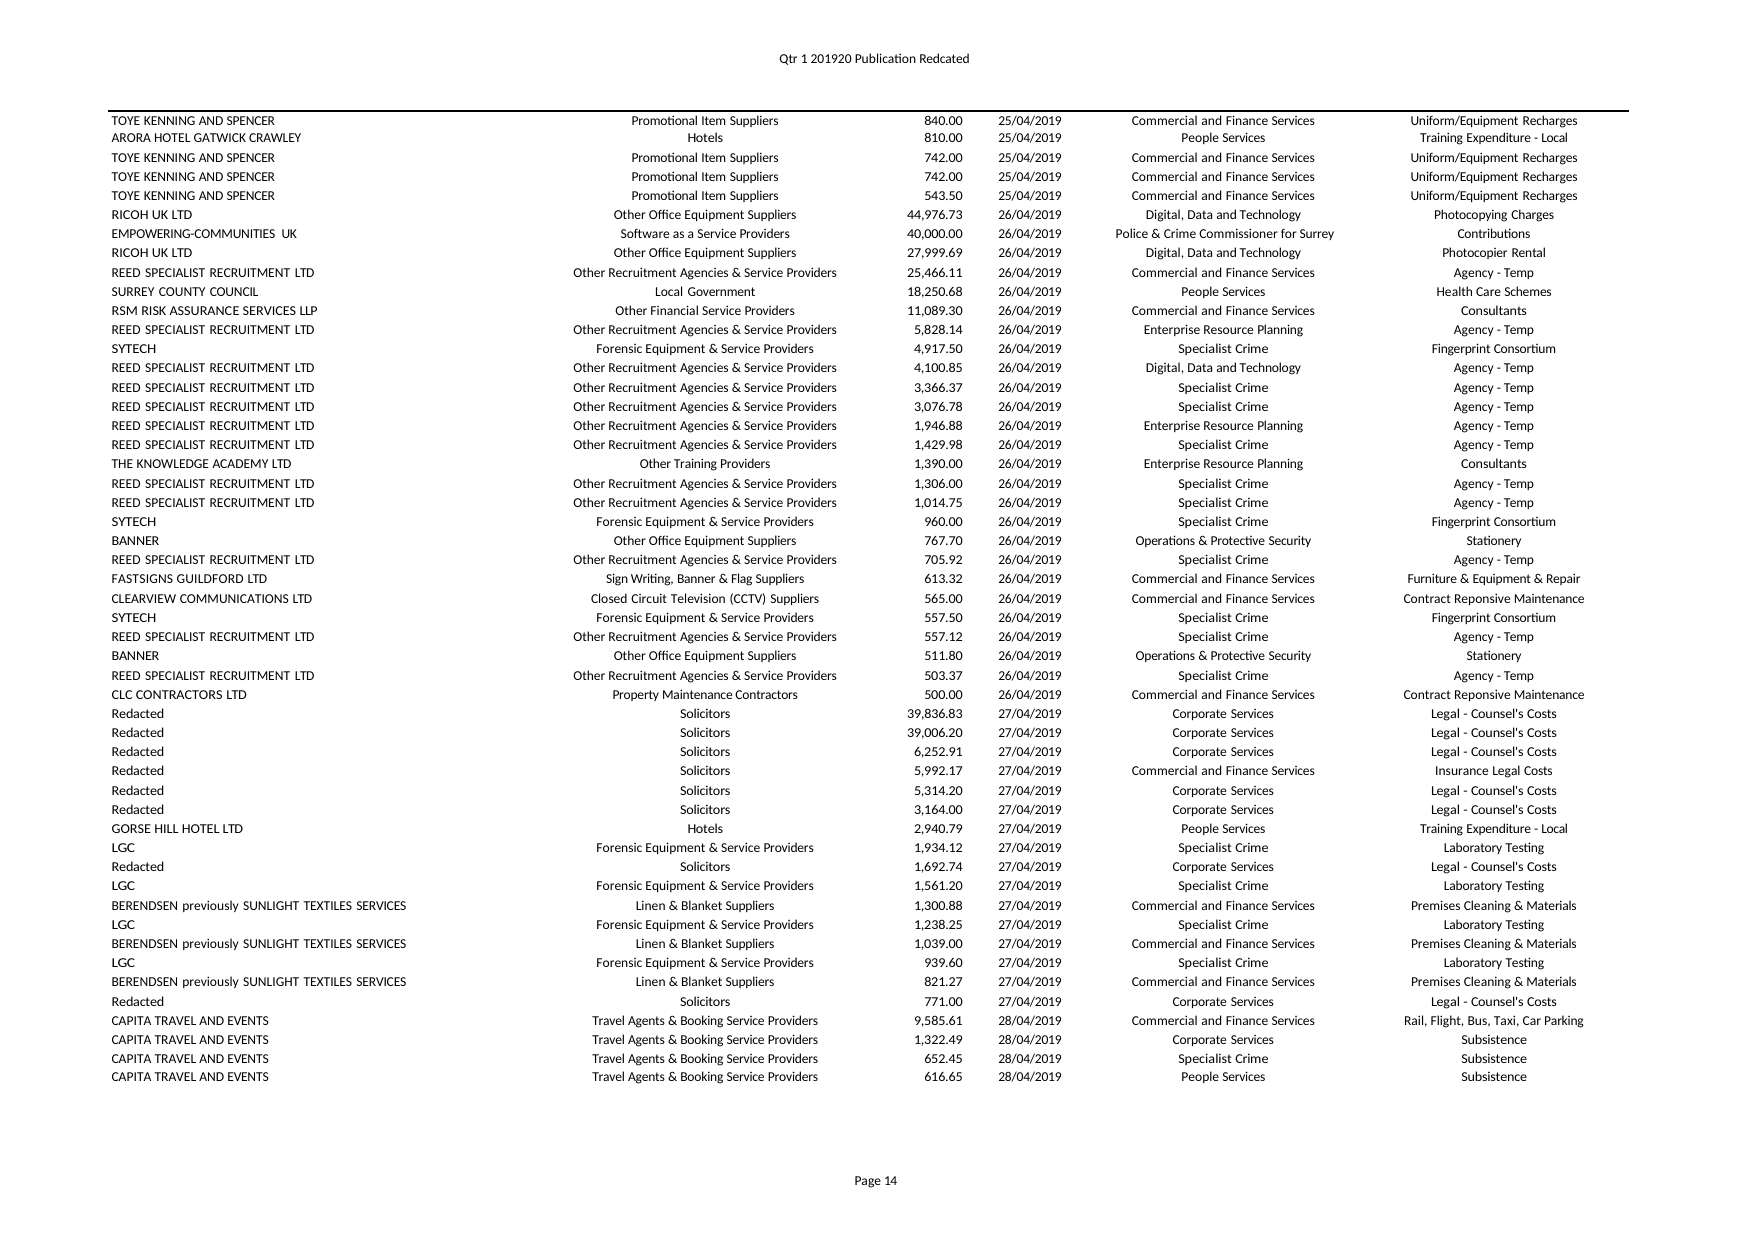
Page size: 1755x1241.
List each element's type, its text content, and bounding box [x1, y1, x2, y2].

table_cell 26/04/2019 [969, 589, 1088, 608]
table_cell Legal - Counsel's Costs [1359, 800, 1629, 819]
table_cell 26/04/2019 [969, 685, 1088, 704]
table_cell 1,322.49 [860, 1031, 969, 1050]
table_cell RSM RISK ASSURANCE SERVICES LLP [108, 302, 547, 321]
table_cell 1,039.00 [860, 935, 969, 954]
table_cell Sign Writing, Banner & Flag Suppliers [548, 570, 860, 589]
table_cell Solicitors [548, 724, 860, 743]
table_cell Stationery [1359, 532, 1629, 551]
table_cell 25,466.11 [860, 263, 969, 282]
table_cell LGC [108, 915, 547, 934]
table_cell Solicitors [548, 743, 860, 762]
table_cell Hotels [548, 820, 860, 839]
table_cell Specialist Crime [1088, 954, 1359, 973]
table_cell Photocopier Rental [1359, 244, 1629, 263]
table_cell 557.12 [860, 628, 969, 647]
table_cell Furniture & Equipment & Repair [1359, 570, 1629, 589]
table_cell Subsistence [1359, 1069, 1629, 1087]
table_cell 26/04/2019 [969, 609, 1088, 628]
table_cell Redacted [108, 781, 547, 800]
table_cell SYTECH [108, 513, 547, 532]
table_cell THE KNOWLEDGE ACADEMY LTD [108, 455, 547, 474]
table_cell 27/04/2019 [969, 915, 1088, 934]
table_cell 26/04/2019 [969, 283, 1088, 302]
table_cell 742.00 [860, 168, 969, 187]
table_cell Commercial and Finance Services [1088, 263, 1359, 282]
table_cell 810.00 [860, 129, 969, 148]
table_cell Specialist Crime [1088, 398, 1359, 417]
table_cell Corporate Services [1088, 1031, 1359, 1050]
table_cell 27/04/2019 [969, 724, 1088, 743]
table_cell CLEARVIEW COMMUNICATIONS LTD [108, 589, 547, 608]
table_cell Legal - Counsel's Costs [1359, 724, 1629, 743]
table_cell TOYE KENNING AND SPENCER [108, 148, 547, 167]
table_cell BANNER [108, 647, 547, 666]
table_cell Forensic Equipment & Service Providers [548, 877, 860, 896]
table_cell 26/04/2019 [969, 359, 1088, 378]
table_cell Linen & Blanket Suppliers [548, 896, 860, 915]
table_cell Other Recruitment Agencies & Service Providers [548, 321, 860, 340]
table_cell Local Government [548, 283, 860, 302]
table_cell Closed Circuit Television (CCTV) Suppliers [548, 589, 860, 608]
table_cell Other Recruitment Agencies & Service Providers [548, 494, 860, 513]
table_cell Enterprise Resource Planning [1088, 417, 1359, 436]
table_cell Insurance Legal Costs [1359, 762, 1629, 781]
table_cell Hotels [548, 129, 860, 148]
table_cell Corporate Services [1088, 858, 1359, 877]
table_cell Other Recruitment Agencies & Service Providers [548, 628, 860, 647]
table_cell Solicitors [548, 800, 860, 819]
table_cell REED SPECIALIST RECRUITMENT LTD [108, 417, 547, 436]
table_cell Specialist Crime [1088, 839, 1359, 858]
table_cell 1,429.98 [860, 436, 969, 455]
table_cell 1,692.74 [860, 858, 969, 877]
table_cell Solicitors [548, 705, 860, 724]
table_cell Agency - Temp [1359, 436, 1629, 455]
table_cell 1,390.00 [860, 455, 969, 474]
table_cell REED SPECIALIST RECRUITMENT LTD [108, 494, 547, 513]
table_cell Consultants [1359, 302, 1629, 321]
table_cell Training Expenditure - Local [1359, 129, 1629, 148]
table_cell Commercial and Finance Services [1088, 168, 1359, 187]
table_cell 26/04/2019 [969, 513, 1088, 532]
table_cell Other Recruitment Agencies & Service Providers [548, 551, 860, 570]
table_cell People Services [1088, 820, 1359, 839]
table_cell REED SPECIALIST RECRUITMENT LTD [108, 321, 547, 340]
table_cell Specialist Crime [1088, 436, 1359, 455]
table_cell 939.60 [860, 954, 969, 973]
table_cell 5,992.17 [860, 762, 969, 781]
table_cell Specialist Crime [1088, 1050, 1359, 1069]
table_cell Property Maintenance Contractors [548, 685, 860, 704]
table_cell Digital, Data and Technology [1088, 244, 1359, 263]
table_cell Operations & Protective Security [1088, 647, 1359, 666]
table_cell Forensic Equipment & Service Providers [548, 609, 860, 628]
table_cell 26/04/2019 [969, 321, 1088, 340]
table_cell 652.45 [860, 1050, 969, 1069]
table_cell Other Office Equipment Suppliers [548, 532, 860, 551]
table_cell 26/04/2019 [969, 570, 1088, 589]
table_cell 26/04/2019 [969, 263, 1088, 282]
table_cell 26/04/2019 [969, 206, 1088, 225]
table_cell Training Expenditure - Local [1359, 820, 1629, 839]
table_cell TOYE KENNING AND SPENCER [108, 112, 547, 129]
table_cell 39,006.20 [860, 724, 969, 743]
table_cell Promotional Item Suppliers [548, 112, 860, 129]
table_cell REED SPECIALIST RECRUITMENT LTD [108, 378, 547, 397]
table_cell Legal - Counsel's Costs [1359, 781, 1629, 800]
table_cell Fingerprint Consortium [1359, 609, 1629, 628]
table_cell Commercial and Finance Services [1088, 187, 1359, 206]
table_cell 565.00 [860, 589, 969, 608]
table_cell Photocopying Charges [1359, 206, 1629, 225]
table_cell Agency - Temp [1359, 474, 1629, 493]
table_cell 557.50 [860, 609, 969, 628]
table_cell Redacted [108, 800, 547, 819]
table_cell Agency - Temp [1359, 398, 1629, 417]
table_cell CAPITA TRAVEL AND EVENTS [108, 1011, 547, 1031]
table_cell 1,946.88 [860, 417, 969, 436]
table_cell 28/04/2019 [969, 1069, 1088, 1087]
table_cell Commercial and Finance Services [1088, 112, 1359, 129]
table_cell Other Office Equipment Suppliers [548, 647, 860, 666]
table_cell Premises Cleaning & Materials [1359, 935, 1629, 954]
table_cell 26/04/2019 [969, 551, 1088, 570]
table_cell 4,917.50 [860, 340, 969, 359]
table_cell Redacted [108, 858, 547, 877]
table_cell Agency - Temp [1359, 263, 1629, 282]
table_cell 27/04/2019 [969, 858, 1088, 877]
table_cell 3,076.78 [860, 398, 969, 417]
table_cell 26/04/2019 [969, 455, 1088, 474]
table_cell TOYE KENNING AND SPENCER [108, 187, 547, 206]
table_cell Legal - Counsel's Costs [1359, 992, 1629, 1011]
table_cell People Services [1088, 129, 1359, 148]
table_cell 44,976.73 [860, 206, 969, 225]
table_cell 821.27 [860, 973, 969, 992]
table_cell Specialist Crime [1088, 378, 1359, 397]
table_cell 26/04/2019 [969, 474, 1088, 493]
table_cell Laboratory Testing [1359, 954, 1629, 973]
table_cell Promotional Item Suppliers [548, 187, 860, 206]
table_cell Premises Cleaning & Materials [1359, 973, 1629, 992]
table_cell Subsistence [1359, 1050, 1629, 1069]
table_cell Commercial and Finance Services [1088, 302, 1359, 321]
table_cell Agency - Temp [1359, 494, 1629, 513]
table_cell Digital, Data and Technology [1088, 206, 1359, 225]
table_cell Specialist Crime [1088, 513, 1359, 532]
table_cell SYTECH [108, 609, 547, 628]
table_cell Agency - Temp [1359, 359, 1629, 378]
table_cell 742.00 [860, 148, 969, 167]
table_cell Corporate Services [1088, 743, 1359, 762]
table_cell Solicitors [548, 762, 860, 781]
table_cell EMPOWERING-COMMUNITIES UK [108, 225, 547, 244]
table_cell 25/04/2019 [969, 148, 1088, 167]
table_cell 3,366.37 [860, 378, 969, 397]
table_cell Legal - Counsel's Costs [1359, 743, 1629, 762]
table_cell 1,300.88 [860, 896, 969, 915]
table_cell Uniform/Equipment Recharges [1359, 148, 1629, 167]
table_cell People Services [1088, 283, 1359, 302]
table_cell 1,014.75 [860, 494, 969, 513]
table_cell 25/04/2019 [969, 168, 1088, 187]
table_cell 11,089.30 [860, 302, 969, 321]
table_cell LGC [108, 877, 547, 896]
table_cell Specialist Crime [1088, 915, 1359, 934]
table_cell Other Recruitment Agencies & Service Providers [548, 378, 860, 397]
table_cell 960.00 [860, 513, 969, 532]
table_cell 26/04/2019 [969, 378, 1088, 397]
table_cell BERENDSEN previously SUNLIGHT TEXTILES SERVICES [108, 896, 547, 915]
table_cell 9,585.61 [860, 1011, 969, 1031]
table_cell BERENDSEN previously SUNLIGHT TEXTILES SERVICES [108, 935, 547, 954]
table_cell Agency - Temp [1359, 321, 1629, 340]
table_cell 27/04/2019 [969, 705, 1088, 724]
table_cell Other Recruitment Agencies & Service Providers [548, 417, 860, 436]
table_cell SURREY COUNTY COUNCIL [108, 283, 547, 302]
table_cell 4,100.85 [860, 359, 969, 378]
table_cell Corporate Services [1088, 724, 1359, 743]
table_cell Commercial and Finance Services [1088, 1011, 1359, 1031]
table_cell Stationery [1359, 647, 1629, 666]
table_cell Forensic Equipment & Service Providers [548, 340, 860, 359]
table_cell 543.50 [860, 187, 969, 206]
table_cell Solicitors [548, 781, 860, 800]
table_cell Redacted [108, 762, 547, 781]
table_cell Other Financial Service Providers [548, 302, 860, 321]
table_cell 27/04/2019 [969, 877, 1088, 896]
table_cell Enterprise Resource Planning [1088, 321, 1359, 340]
table_cell Other Training Providers [548, 455, 860, 474]
table_cell Specialist Crime [1088, 628, 1359, 647]
table_cell People Services [1088, 1069, 1359, 1087]
table_cell 616.65 [860, 1069, 969, 1087]
table_cell Premises Cleaning & Materials [1359, 896, 1629, 915]
table_cell 5,828.14 [860, 321, 969, 340]
table_cell Linen & Blanket Suppliers [548, 973, 860, 992]
table_cell Redacted [108, 743, 547, 762]
table_cell 26/04/2019 [969, 666, 1088, 685]
table_cell 2,940.79 [860, 820, 969, 839]
table_cell 5,314.20 [860, 781, 969, 800]
table_cell Travel Agents & Booking Service Providers [548, 1050, 860, 1069]
table_cell 28/04/2019 [969, 1011, 1088, 1031]
table_cell Redacted [108, 705, 547, 724]
table_cell Other Office Equipment Suppliers [548, 244, 860, 263]
table_cell Legal - Counsel's Costs [1359, 705, 1629, 724]
table_cell Solicitors [548, 992, 860, 1011]
table_cell CAPITA TRAVEL AND EVENTS [108, 1050, 547, 1069]
table_cell 1,934.12 [860, 839, 969, 858]
table_cell Other Recruitment Agencies & Service Providers [548, 474, 860, 493]
table_cell REED SPECIALIST RECRUITMENT LTD [108, 628, 547, 647]
table_cell 27/04/2019 [969, 800, 1088, 819]
table_cell 27/04/2019 [969, 992, 1088, 1011]
table_cell Other Recruitment Agencies & Service Providers [548, 436, 860, 455]
table_cell 511.80 [860, 647, 969, 666]
table_cell 25/04/2019 [969, 112, 1088, 129]
table_cell 25/04/2019 [969, 129, 1088, 148]
table_cell Agency - Temp [1359, 628, 1629, 647]
table_cell 28/04/2019 [969, 1050, 1088, 1069]
table_cell Contract Reponsive Maintenance [1359, 589, 1629, 608]
table_cell Specialist Crime [1088, 340, 1359, 359]
table_cell 27/04/2019 [969, 762, 1088, 781]
table_cell CLC CONTRACTORS LTD [108, 685, 547, 704]
table_cell Travel Agents & Booking Service Providers [548, 1069, 860, 1087]
table_cell CAPITA TRAVEL AND EVENTS [108, 1069, 547, 1087]
table_cell LGC [108, 839, 547, 858]
table_cell Rail, Flight, Bus, Taxi, Car Parking [1359, 1011, 1629, 1031]
table_cell GORSE HILL HOTEL LTD [108, 820, 547, 839]
table_cell Agency - Temp [1359, 551, 1629, 570]
table_cell Other Recruitment Agencies & Service Providers [548, 398, 860, 417]
table_cell Uniform/Equipment Recharges [1359, 112, 1629, 129]
table_cell Solicitors [548, 858, 860, 877]
table_cell 26/04/2019 [969, 628, 1088, 647]
table_cell Corporate Services [1088, 705, 1359, 724]
table_cell 27/04/2019 [969, 954, 1088, 973]
table_cell 27/04/2019 [969, 973, 1088, 992]
table_cell CAPITA TRAVEL AND EVENTS [108, 1031, 547, 1050]
table_cell 767.70 [860, 532, 969, 551]
table_cell 26/04/2019 [969, 494, 1088, 513]
table_cell 27/04/2019 [969, 935, 1088, 954]
table_cell Subsistence [1359, 1031, 1629, 1050]
table_cell 40,000.00 [860, 225, 969, 244]
table_cell Police & Crime Commissioner for Surrey [1088, 225, 1359, 244]
table_cell Commercial and Finance Services [1088, 973, 1359, 992]
table_cell 26/04/2019 [969, 647, 1088, 666]
table_cell 26/04/2019 [969, 340, 1088, 359]
table_cell 26/04/2019 [969, 244, 1088, 263]
table_cell Travel Agents & Booking Service Providers [548, 1031, 860, 1050]
table_cell 26/04/2019 [969, 225, 1088, 244]
table_cell Specialist Crime [1088, 494, 1359, 513]
table_cell 613.32 [860, 570, 969, 589]
table_cell 503.37 [860, 666, 969, 685]
table_cell Specialist Crime [1088, 551, 1359, 570]
table_cell 18,250.68 [860, 283, 969, 302]
table_cell Travel Agents & Booking Service Providers [548, 1011, 860, 1031]
table_cell Legal - Counsel's Costs [1359, 858, 1629, 877]
table_cell Laboratory Testing [1359, 877, 1629, 896]
table_cell 500.00 [860, 685, 969, 704]
table_cell 26/04/2019 [969, 417, 1088, 436]
table_cell FASTSIGNS GUILDFORD LTD [108, 570, 547, 589]
table_cell Uniform/Equipment Recharges [1359, 168, 1629, 187]
table_cell Forensic Equipment & Service Providers [548, 915, 860, 934]
table_cell Consultants [1359, 455, 1629, 474]
table_cell 1,238.25 [860, 915, 969, 934]
table_cell Other Recruitment Agencies & Service Providers [548, 359, 860, 378]
table_cell Uniform/Equipment Recharges [1359, 187, 1629, 206]
table_cell 26/04/2019 [969, 398, 1088, 417]
table_cell BANNER [108, 532, 547, 551]
table_cell Corporate Services [1088, 992, 1359, 1011]
table_cell 3,164.00 [860, 800, 969, 819]
table_cell REED SPECIALIST RECRUITMENT LTD [108, 666, 547, 685]
table_cell REED SPECIALIST RECRUITMENT LTD [108, 398, 547, 417]
table_cell 39,836.83 [860, 705, 969, 724]
table_cell Redacted [108, 724, 547, 743]
table_cell Other Recruitment Agencies & Service Providers [548, 263, 860, 282]
table_cell SYTECH [108, 340, 547, 359]
table_cell Specialist Crime [1088, 609, 1359, 628]
table_cell LGC [108, 954, 547, 973]
table_cell Commercial and Finance Services [1088, 935, 1359, 954]
table_cell Agency - Temp [1359, 378, 1629, 397]
table_cell Digital, Data and Technology [1088, 359, 1359, 378]
table_cell 27/04/2019 [969, 743, 1088, 762]
table_cell RICOH UK LTD [108, 206, 547, 225]
table_cell 840.00 [860, 112, 969, 129]
table_cell 26/04/2019 [969, 436, 1088, 455]
table_cell Laboratory Testing [1359, 839, 1629, 858]
table_cell Fingerprint Consortium [1359, 340, 1629, 359]
table_cell Corporate Services [1088, 781, 1359, 800]
table_cell BERENDSEN previously SUNLIGHT TEXTILES SERVICES [108, 973, 547, 992]
table_cell Specialist Crime [1088, 666, 1359, 685]
table_cell 705.92 [860, 551, 969, 570]
table_cell Redacted [108, 992, 547, 1011]
table_cell Enterprise Resource Planning [1088, 455, 1359, 474]
table_cell Other Office Equipment Suppliers [548, 206, 860, 225]
table_cell Forensic Equipment & Service Providers [548, 513, 860, 532]
table_cell 1,561.20 [860, 877, 969, 896]
table_cell 28/04/2019 [969, 1031, 1088, 1050]
table_cell 26/04/2019 [969, 302, 1088, 321]
table_cell Linen & Blanket Suppliers [548, 935, 860, 954]
table_cell 27,999.69 [860, 244, 969, 263]
table_cell 25/04/2019 [969, 187, 1088, 206]
table_cell Other Recruitment Agencies & Service Providers [548, 666, 860, 685]
table_cell 26/04/2019 [969, 532, 1088, 551]
table_cell Operations & Protective Security [1088, 532, 1359, 551]
table_cell Fingerprint Consortium [1359, 513, 1629, 532]
table_cell REED SPECIALIST RECRUITMENT LTD [108, 263, 547, 282]
table_cell Specialist Crime [1088, 877, 1359, 896]
table_cell 27/04/2019 [969, 839, 1088, 858]
table_cell REED SPECIALIST RECRUITMENT LTD [108, 359, 547, 378]
table_cell Commercial and Finance Services [1088, 589, 1359, 608]
table_cell 6,252.91 [860, 743, 969, 762]
table_cell Software as a Service Providers [548, 225, 860, 244]
table_cell Contract Reponsive Maintenance [1359, 685, 1629, 704]
table_cell Forensic Equipment & Service Providers [548, 839, 860, 858]
table_cell Promotional Item Suppliers [548, 168, 860, 187]
table_cell 27/04/2019 [969, 896, 1088, 915]
table_cell Commercial and Finance Services [1088, 570, 1359, 589]
table_cell Commercial and Finance Services [1088, 896, 1359, 915]
table_cell Promotional Item Suppliers [548, 148, 860, 167]
table_cell Health Care Schemes [1359, 283, 1629, 302]
table_cell Agency - Temp [1359, 417, 1629, 436]
table_cell Contributions [1359, 225, 1629, 244]
table_cell 27/04/2019 [969, 781, 1088, 800]
table_cell Commercial and Finance Services [1088, 148, 1359, 167]
table_cell Specialist Crime [1088, 474, 1359, 493]
table_cell Forensic Equipment & Service Providers [548, 954, 860, 973]
table_cell RICOH UK LTD [108, 244, 547, 263]
table_cell REED SPECIALIST RECRUITMENT LTD [108, 474, 547, 493]
table_cell REED SPECIALIST RECRUITMENT LTD [108, 436, 547, 455]
table_cell 771.00 [860, 992, 969, 1011]
table_cell Agency - Temp [1359, 666, 1629, 685]
table_cell Corporate Services [1088, 800, 1359, 819]
table_cell Commercial and Finance Services [1088, 762, 1359, 781]
table_cell ARORA HOTEL GATWICK CRAWLEY [108, 129, 547, 148]
table_cell REED SPECIALIST RECRUITMENT LTD [108, 551, 547, 570]
table_cell TOYE KENNING AND SPENCER [108, 168, 547, 187]
table_cell 1,306.00 [860, 474, 969, 493]
table_cell Commercial and Finance Services [1088, 685, 1359, 704]
table_cell Laboratory Testing [1359, 915, 1629, 934]
table_cell 27/04/2019 [969, 820, 1088, 839]
